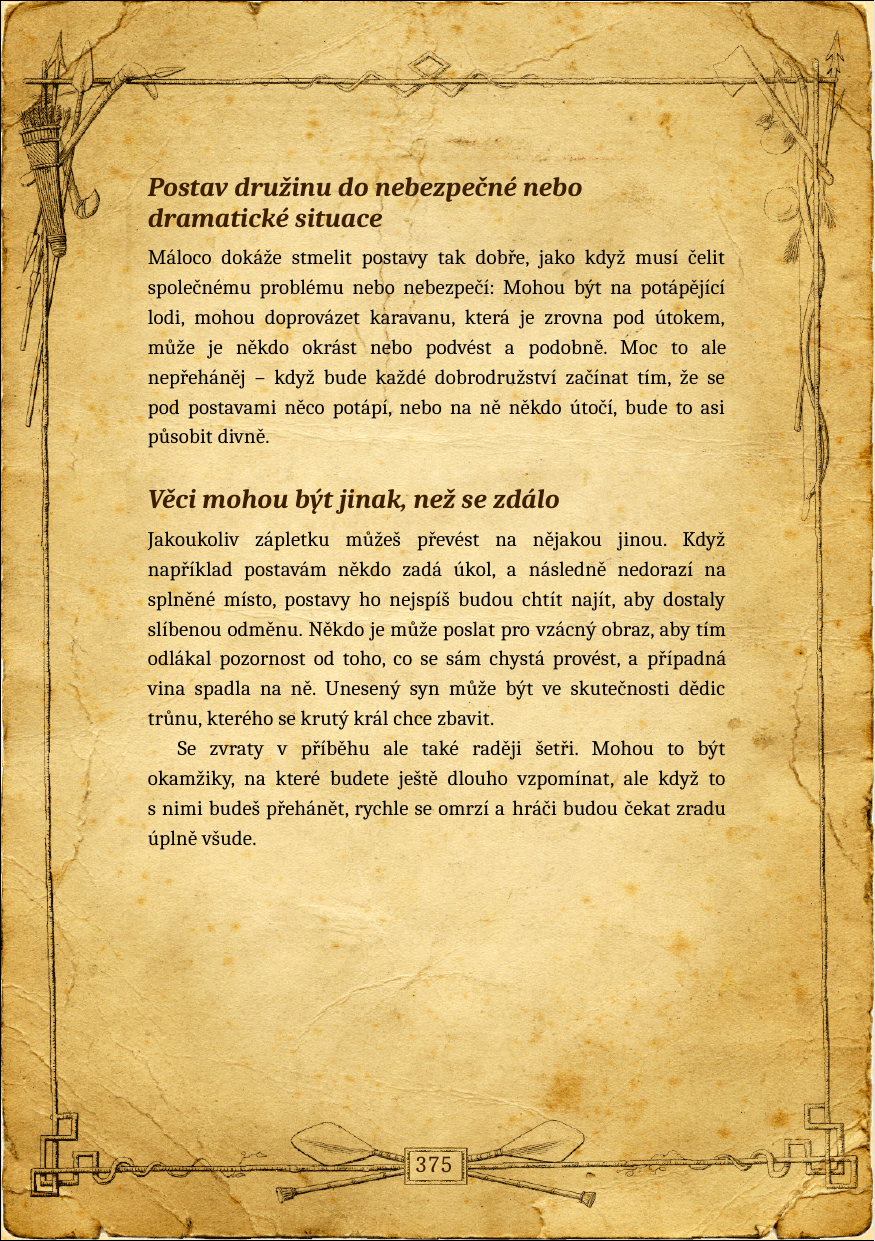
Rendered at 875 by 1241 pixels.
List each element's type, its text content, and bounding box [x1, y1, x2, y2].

subtitle Postav družinu do nebezpečné nebo dramatické situace [148, 172, 726, 234]
subtitle Věci mohou být jinak, než se zdálo [148, 484, 726, 516]
picture [1, 1, 874, 1240]
text Máloco dokáže stmelit postavy tak dobře, jako když musí čelit společnému problému nebo nebezpečí: Mohou být na potápějící lodi, mohou doprovázet karavanu, která je zrovna pod útokem, může je někdo okrást nebo podvést a⁠ podobně. Moc to ale nepřeháněj – když bude každé dobrodružství začínat tím, že se pod postavami něco potápí, nebo na ně někdo útočí, bude to asi působit divně. [148, 246, 726, 449]
text Jakoukoliv zápletku můžeš převést na nějakou jinou. Když například postavám někdo zadá úkol, a⁠ následně nedorazí na splněné místo, postavy ho nejspíš budou chtít najít, aby dostaly slíbenou odměnu. Někdo je může poslat pro vzácný obraz, aby tím odlákal pozornost od toho, co se sám chystá provést, a⁠ případná vina spadla na ně. Unesený syn může být ve skutečnosti dědic trůnu, kterého se krutý král chce zbavit. Se zvraty v⁠ příběhu ale také raději šetři. Mohou to být okamžiky, na které budete ještě dlouho vzpomínat, ale když to s⁠ nimi budeš přehánět, rychle se omrzí a⁠ hráči budou čekat zradu úplně všude. [148, 527, 726, 850]
